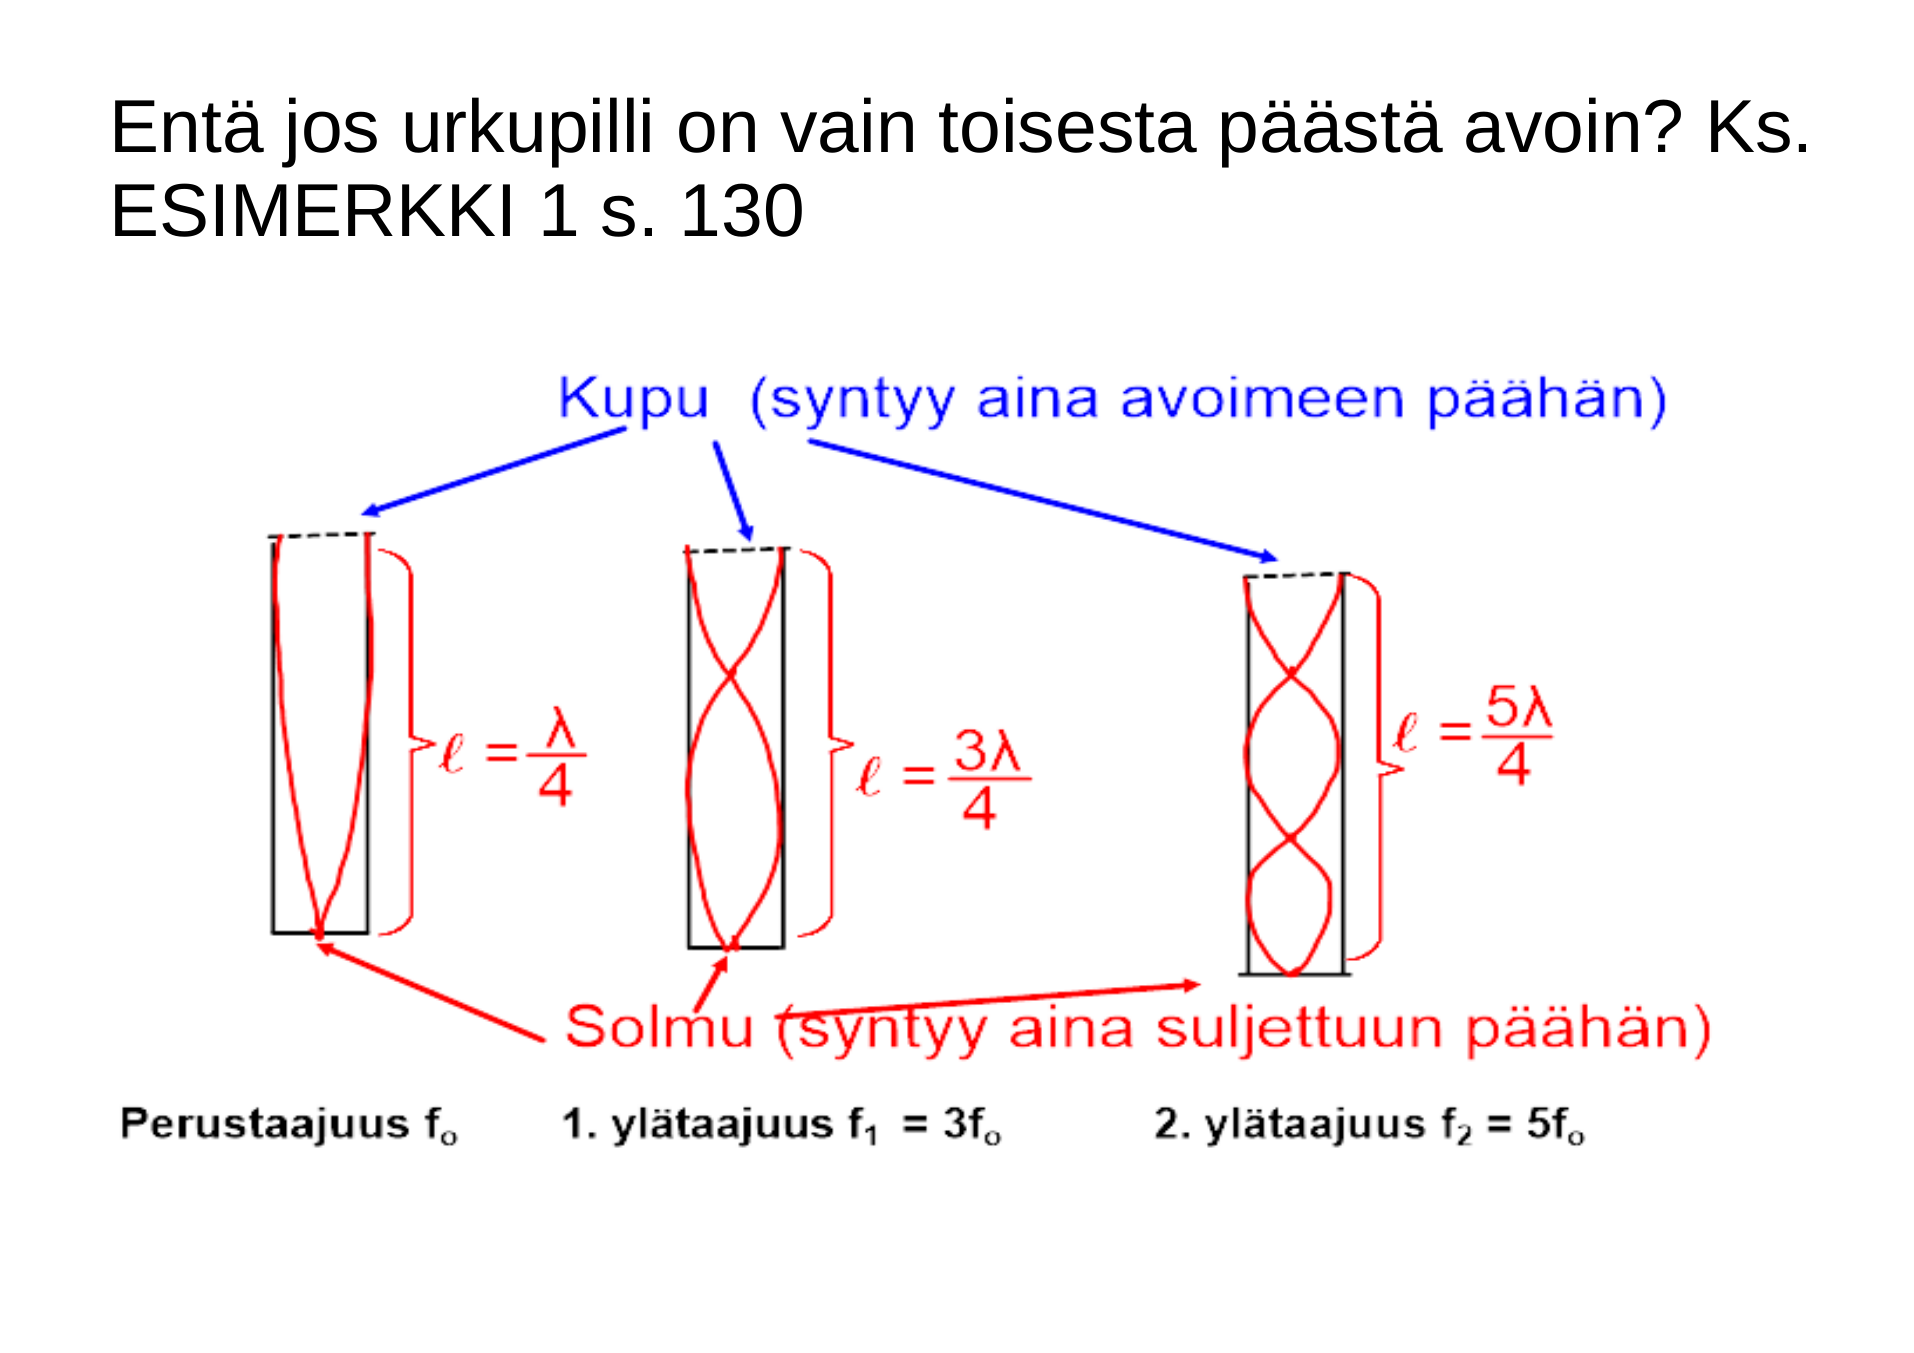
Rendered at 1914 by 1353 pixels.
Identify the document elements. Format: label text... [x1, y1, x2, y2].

text_box Entä jos urkupilli on vain toisesta päästä avoin? Ks. ESIMERKKI 1 s. 130 [94, 77, 1832, 297]
picture [81, 334, 1761, 1231]
